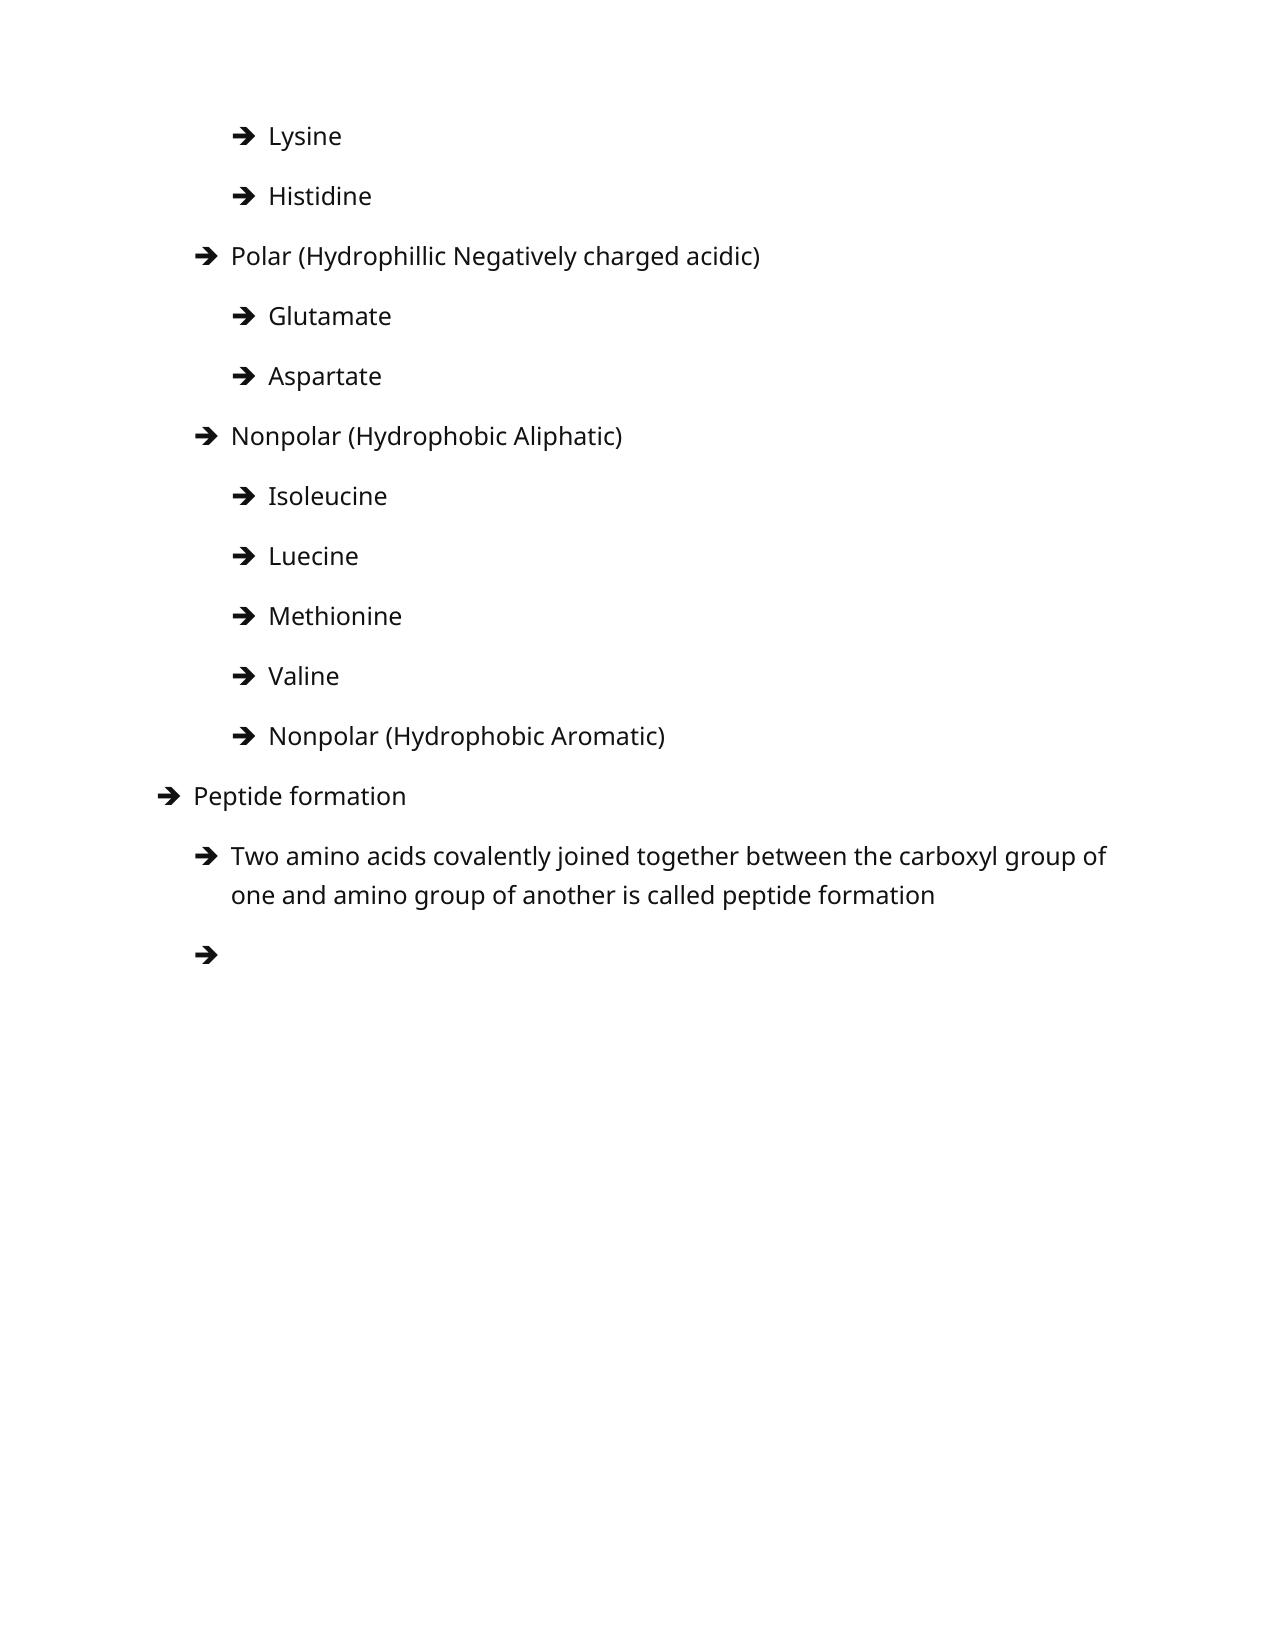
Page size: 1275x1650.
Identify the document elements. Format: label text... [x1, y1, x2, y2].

list Histidine [231, 178, 1157, 212]
list Aspartate [231, 358, 1157, 392]
list Lysine [231, 118, 1157, 152]
list Nonpolar (Hydrophobic Aliphatic) [193, 418, 1157, 452]
list Two amino acids covalently joined together between the carboxyl group of one and amino group of another is called peptide formation [193, 838, 1157, 911]
list Isoleucine [231, 478, 1157, 512]
list Nonpolar (Hydrophobic Aromatic) [231, 718, 1157, 752]
list Peptide formation [156, 778, 1157, 812]
list Luecine [231, 538, 1157, 572]
list Glutamate [231, 298, 1157, 332]
list Valine [231, 658, 1157, 692]
list Methionine [231, 598, 1157, 632]
list Polar (Hydrophillic Negatively charged acidic) [193, 238, 1157, 272]
